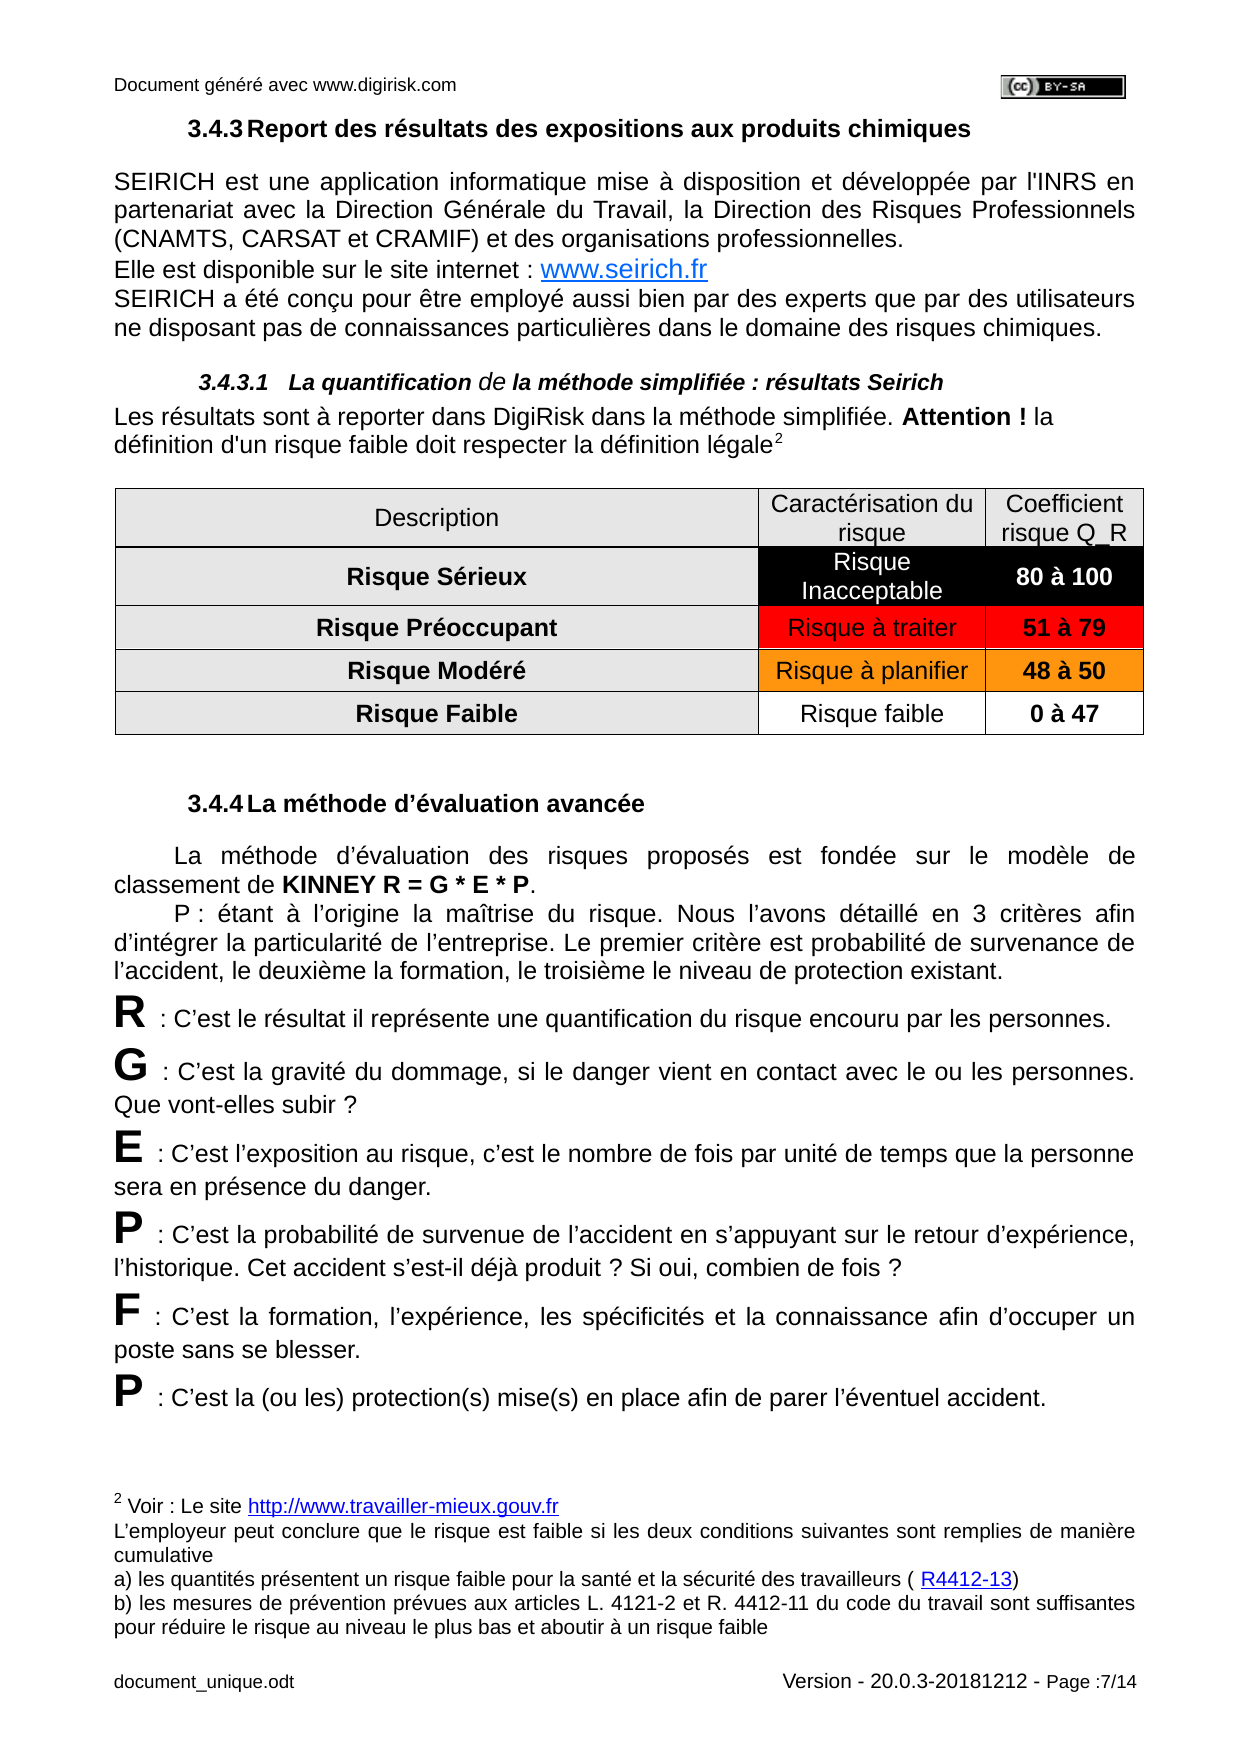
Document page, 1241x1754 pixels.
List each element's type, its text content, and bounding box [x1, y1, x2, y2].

text a) les quantités présentent un risque faible pour la santé et la sécurité des travailleurs ( R4412-13) [114, 1567, 1137, 1591]
table_cell Risque Inacceptable [759, 548, 985, 605]
text Elle est disponible sur le site internet : www.seirich.fr [114, 253, 1137, 284]
table_cell 48 à 50 [986, 650, 1143, 691]
table_header Description [116, 489, 758, 546]
text P : étant à l’origine la maîtrise du risque. Nous l’avons détaillé en 3 critères afin d’intégrer la particularité de l’entreprise. Le premier critère est probabilité de survenance de l’accident, le deuxième la formation, le troisième le niveau de protection existant. [114, 899, 1137, 985]
table_cell 0 à 47 [986, 692, 1143, 734]
text P : C’est la (ou les) protection(s) mise(s) en place afin de parer l’éventuel accident. [114, 1363, 1137, 1416]
table_cell Risque à traiter [759, 606, 985, 648]
subtitle Report des résultats des expositions aux produits chimiques [187, 114, 1137, 143]
table_cell 80 à 100 [986, 548, 1143, 605]
text E : C’est l’exposition au risque, c’est le nombre de fois par unité de temps que la personne sera en présence du danger. [114, 1119, 1137, 1201]
table_cell Risque à planifier [759, 650, 985, 691]
subtitle La quantification de la méthode simplifiée : résultats Seirich [198, 367, 1137, 395]
text L’employeur peut conclure que le risque est faible si les deux conditions suivantes sont remplies de manière cumulative [114, 1519, 1137, 1567]
table_header Caractérisation du risque [759, 489, 985, 546]
picture [1000, 75, 1126, 99]
text G : C’est la gravité du dommage, si le danger vient en contact avec le ou les personnes. Que vont-elles subir ? [114, 1038, 1137, 1119]
text b) les mesures de prévention prévues aux articles L. 4121-2 et R. 4412-11 du code du travail sont suffisantes pour réduire le risque au niveau le plus bas et aboutir à un risque faible [114, 1591, 1137, 1639]
table_cell Risque faible [759, 692, 985, 734]
text SEIRICH est une application informatique mise à disposition et développée par l'INRS en partenariat avec la Direction Générale du Travail, la Direction des Risques Professionnels (CNAMTS, CARSAT et CRAMIF) et des organisations professionnelles. [114, 167, 1137, 253]
subtitle La méthode d’évaluation avancée [187, 789, 1137, 818]
text La méthode d’évaluation des risques proposés est fondée sur le modèle de classement de KINNEY R = G * E * P. [114, 841, 1137, 899]
text SEIRICH a été conçu pour être employé aussi bien par des experts que par des utilisateurs ne disposant pas de connaissances particulières dans le domaine des risques chimiques. [114, 284, 1137, 342]
text F : C’est la formation, l’expérience, les spécificités et la connaissance afin d’occuper un poste sans se blesser. [114, 1282, 1137, 1363]
text Voir : Le site http://www.travailler-mieux.gouv.fr [114, 1490, 1137, 1519]
table_cell Risque Préoccupant [116, 606, 758, 648]
table_cell Risque Faible [116, 692, 758, 734]
text P : C’est la probabilité de survenue de l’accident en s’appuyant sur le retour d’expérience, l’historique. Cet accident s’est-il déjà produit ? Si oui, combien de fois ? [114, 1201, 1137, 1282]
table_cell 51 à 79 [986, 606, 1143, 648]
table_cell Risque Modéré [116, 650, 758, 691]
text Les résultats sont à reporter dans DigiRisk dans la méthode simplifiée. Attention ! la définition d'un risque faible doit respecter la définition légale [114, 402, 1137, 459]
text R : C’est le résultat il représente une quantification du risque encouru par les personnes. [114, 985, 1137, 1038]
table_header Coefficient risque Q_R [986, 489, 1143, 546]
table_cell Risque Sérieux [116, 548, 758, 605]
